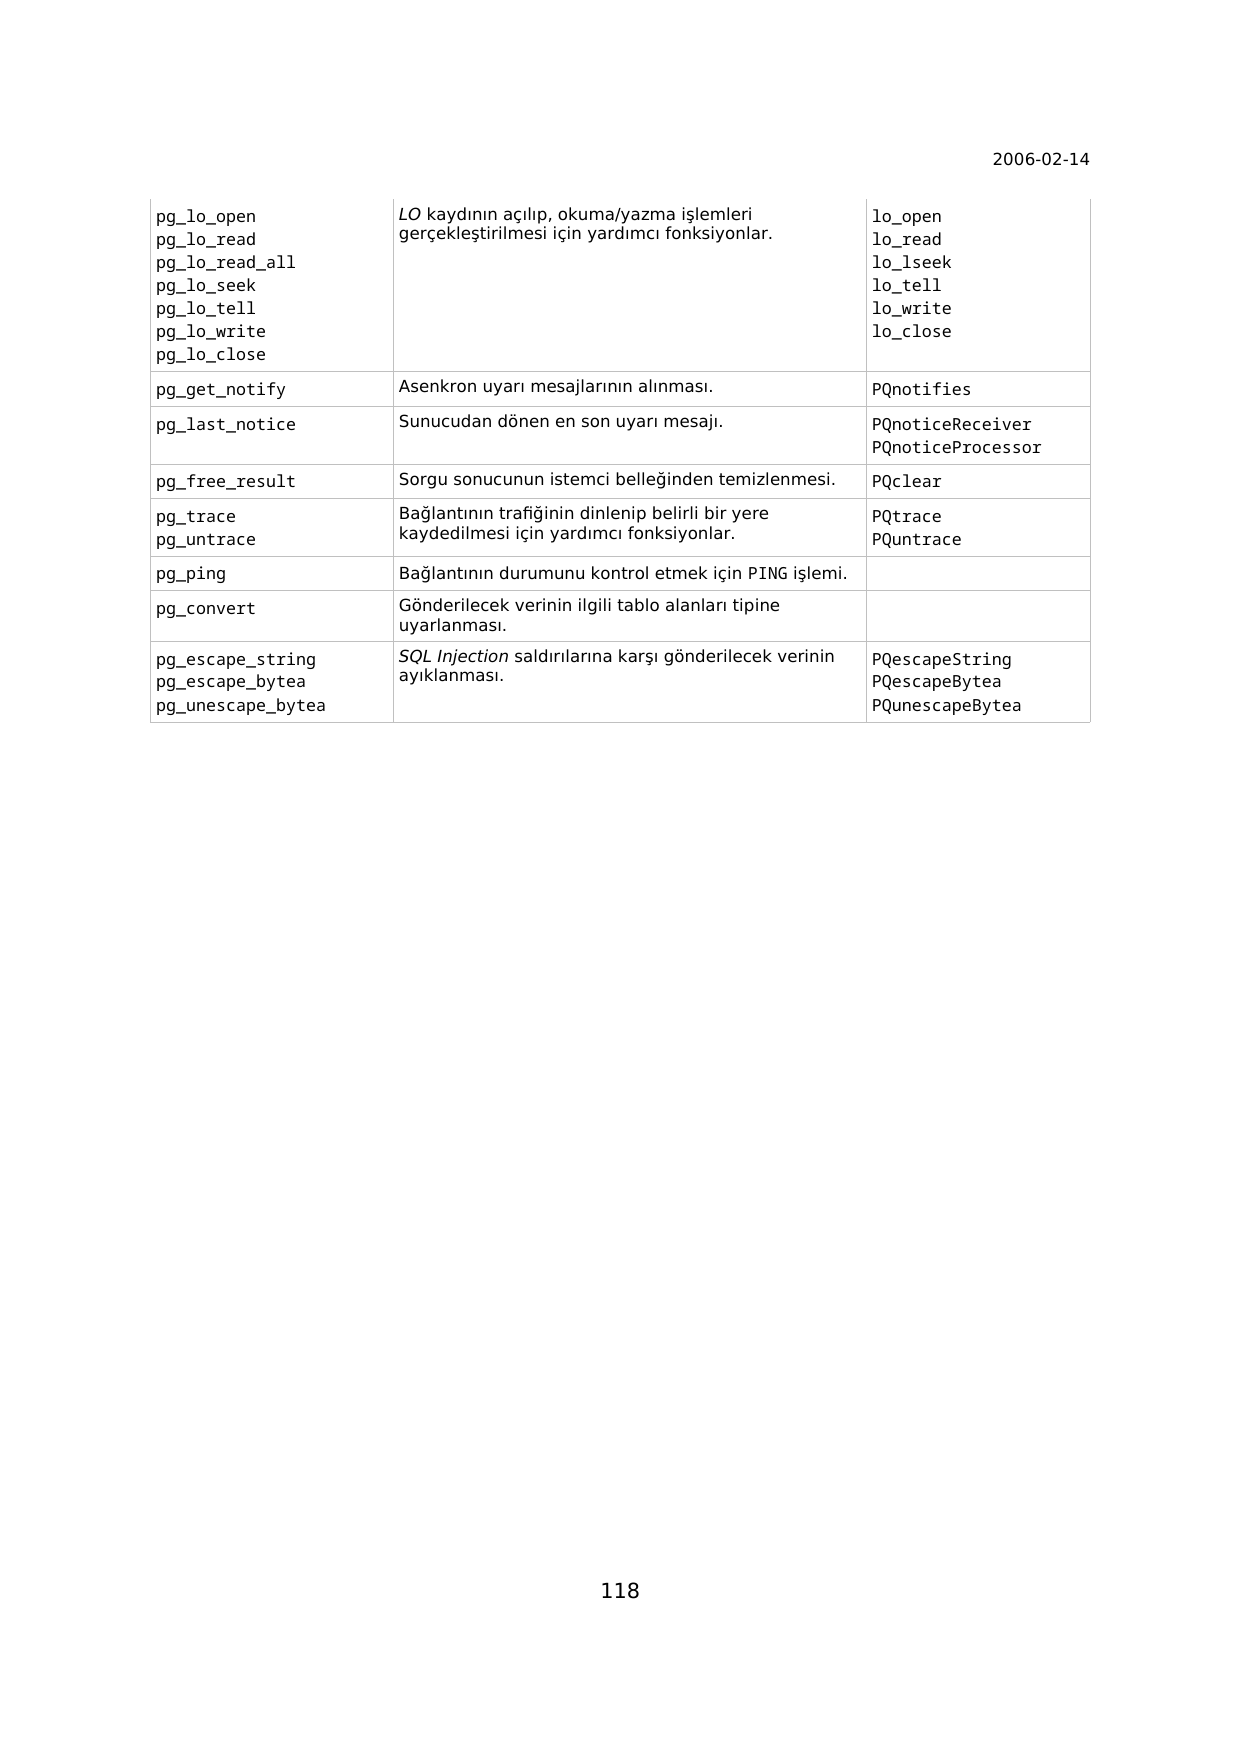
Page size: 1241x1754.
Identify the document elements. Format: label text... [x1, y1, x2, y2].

table_cell pg_trace pg_untrace [151, 499, 393, 556]
table_cell Gönderilecek verinin ilgili tablo alanları tipine uyarlanması. [394, 591, 866, 641]
table_cell PQescapeString PQescapeBytea PQunescapeBytea [867, 642, 1090, 722]
table_cell Bağlantının durumunu kontrol etmek için PING işlemi. [394, 557, 866, 590]
table_cell PQtrace PQuntrace [867, 499, 1090, 556]
table_cell pg_lo_open pg_lo_read pg_lo_read_all pg_lo_seek pg_lo_tell pg_lo_write pg_lo_close [151, 199, 393, 371]
table_cell PQnotifies [867, 372, 1090, 406]
table_cell LO kaydının açılıp, okuma/yazma işlemleri gerçekleştirilmesi için yardımcı fonksiyonlar. [394, 199, 866, 371]
table_cell pg_last_notice [151, 407, 393, 464]
table_cell [867, 557, 1090, 590]
table_cell pg_free_result [151, 465, 393, 498]
table_cell lo_open lo_read lo_lseek lo_tell lo_write lo_close [867, 199, 1090, 371]
table_cell Sunucudan dönen en son uyarı mesajı. [394, 407, 866, 464]
table_cell pg_escape_string pg_escape_bytea pg_unescape_bytea [151, 642, 393, 722]
table_cell pg_convert [151, 591, 393, 641]
table_cell PQnoticeReceiver PQnoticeProcessor [867, 407, 1090, 464]
table_cell Sorgu sonucunun istemci belleğinden temizlenmesi. [394, 465, 866, 498]
table_cell Asenkron uyarı mesajlarının alınması. [394, 372, 866, 406]
table_cell SQL Injection saldırılarına karşı gönderilecek verinin ayıklanması. [394, 642, 866, 722]
table_cell PQclear [867, 465, 1090, 498]
table_cell pg_get_notify [151, 372, 393, 406]
table_cell [867, 591, 1090, 641]
table_cell Bağlantının trafiğinin dinlenip belirli bir yere kaydedilmesi için yardımcı fonksiyonlar. [394, 499, 866, 556]
table_cell pg_ping [151, 557, 393, 590]
